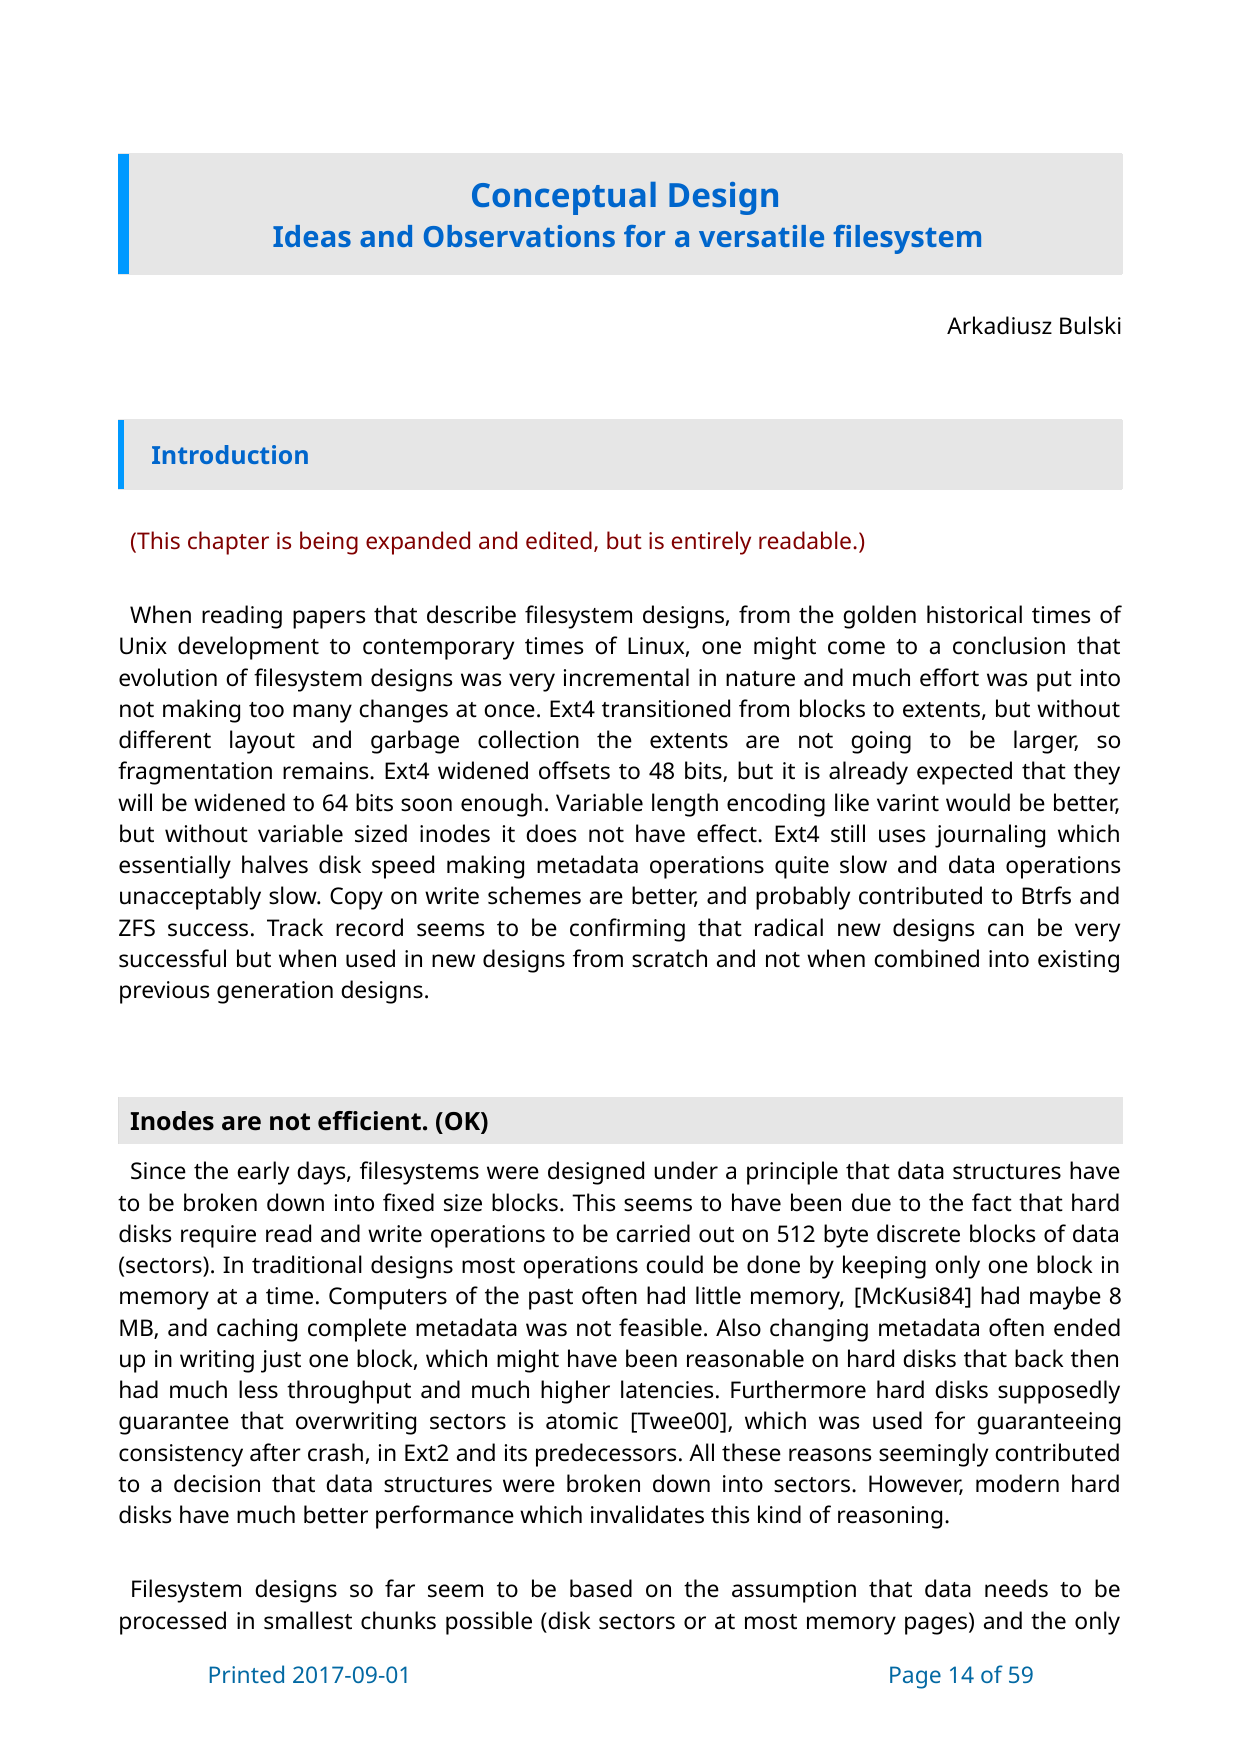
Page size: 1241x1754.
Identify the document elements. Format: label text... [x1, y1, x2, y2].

text Arkadiusz Bulski [118, 310, 1122, 341]
text Filesystem designs so far seem to be based on the assumption that data needs to be processed in smallest chunks possible (disk sectors or at most memory pages) and the only [118, 1573, 1122, 1636]
subtitle Inodes are not efficient. (OK) [119, 1098, 1122, 1143]
text (This chapter is being expanded and edited, but is entirely readable.) [118, 524, 1122, 556]
subtitle Conceptual Design Ideas and Observations for a versatile filesystem [129, 155, 1122, 274]
text When reading papers that describe filesystem designs, from the golden historical times of Unix development to contemporary times of Linux, one might come to a conclusion that evolution of filesystem designs was very incremental in nature and much effort was put into not making too many changes at once. Ext4 transitioned from blocks to extents, but without different layout and garbage collection the extents are not going to be larger, so fragmentation remains. Ext4 widened offsets to 48 bits, but it is already expected that they will be widened to 64 bits soon enough. Variable length encoding like varint would be better, but without variable sized inodes it does not have effect. Ext4 still uses journaling which essentially halves disk speed making metadata operations quite slow and data operations unacceptably slow. Copy on write schemes are better, and probably contributed to Btrfs and ZFS success. Track record seems to be confirming that radical new designs can be very successful but when used in new designs from scratch and not when combined into existing previous generation designs. [118, 599, 1122, 1005]
text Since the early days, filesystems were designed under a principle that data structures have to be broken down into fixed size blocks. This seems to have been due to the fact that hard disks require read and write operations to be carried out on 512 byte discrete blocks of data (sectors). In traditional designs most operations could be done by keeping only one block in memory at a time. Computers of the past often had little memory, [McKusi84] had maybe 8 MB, and caching complete metadata was not feasible. Also changing metadata often ended up in writing just one block, which might have been reasonable on hard disks that back then had much less throughput and much higher latencies. Furthermore hard disks supposedly guarantee that overwriting sectors is atomic [Twee00], which was used for guaranteeing consistency after crash, in Ext2 and its predecessors. All these reasons seemingly contributed to a decision that data structures were broken down into sectors. However, modern hard disks have much better performance which invalidates this kind of reasoning. [118, 1155, 1122, 1530]
subtitle Introduction [124, 421, 1122, 489]
